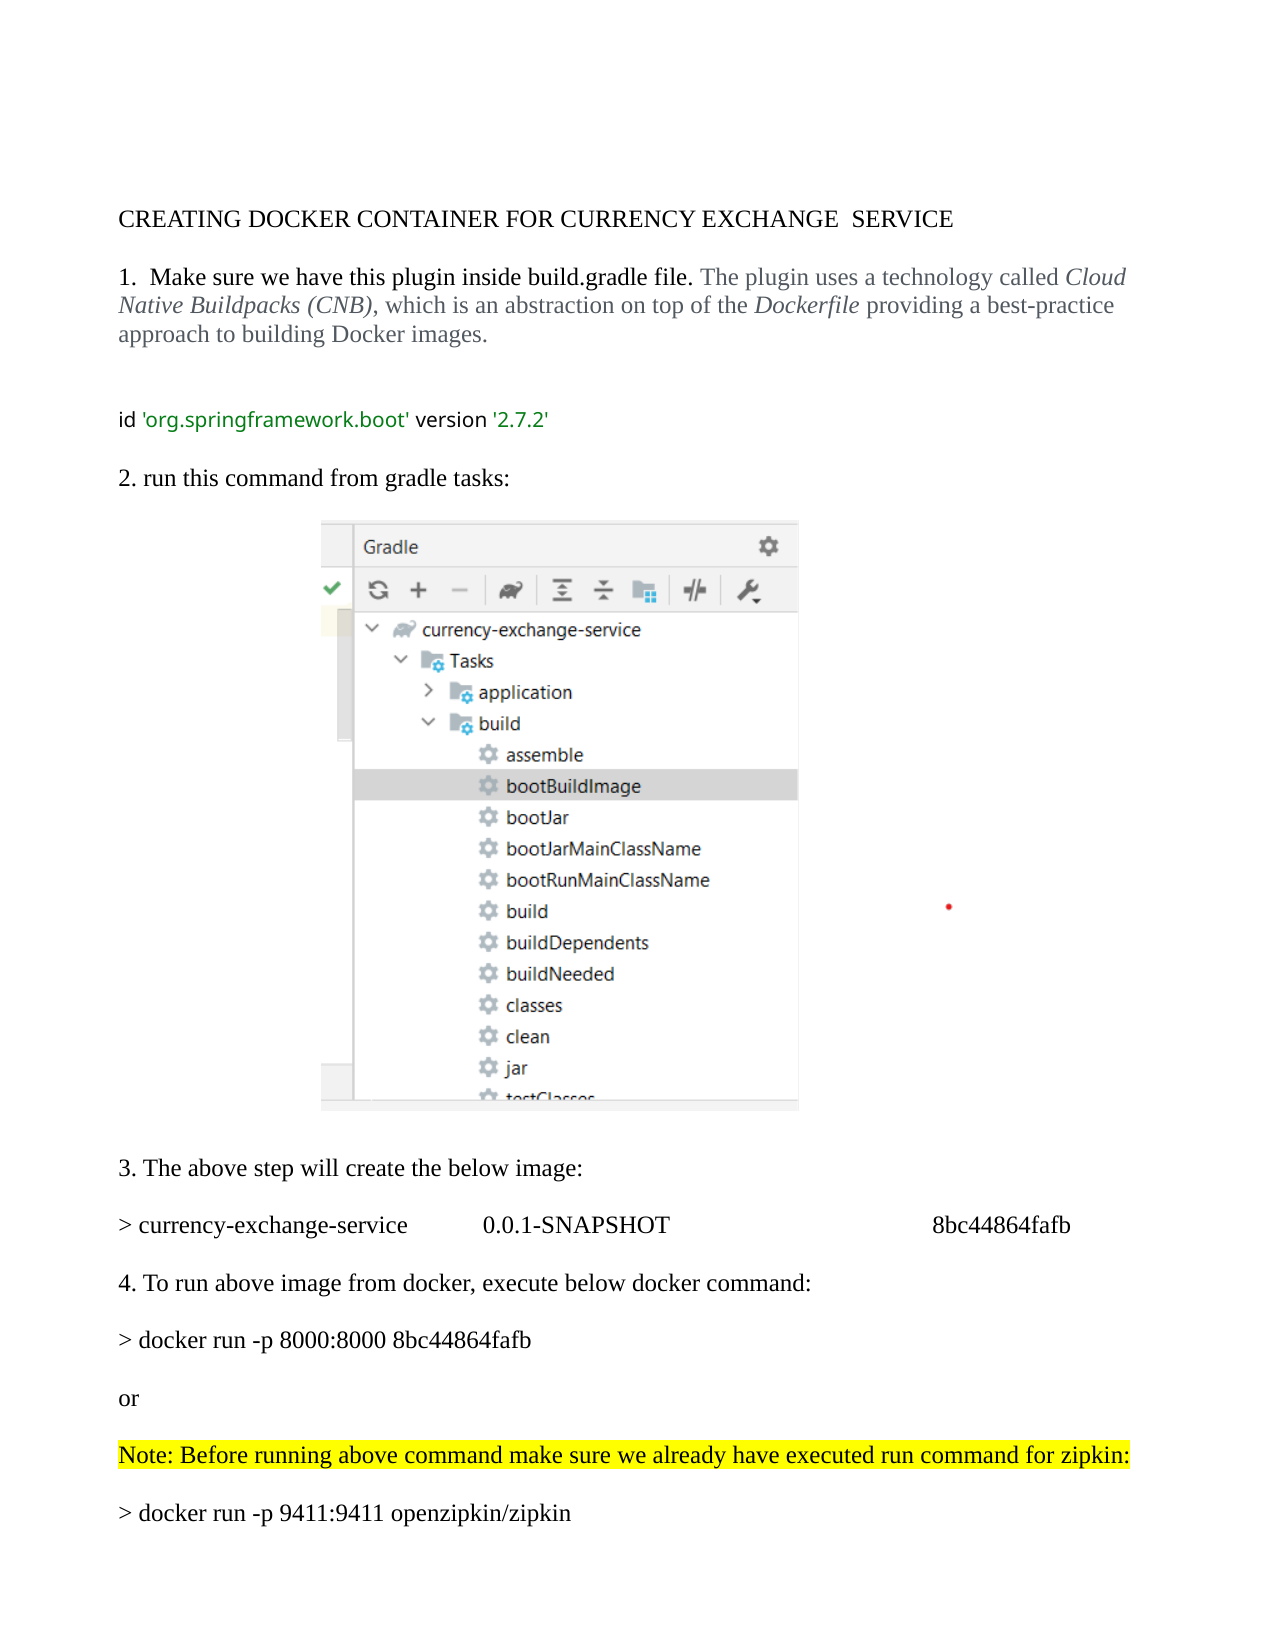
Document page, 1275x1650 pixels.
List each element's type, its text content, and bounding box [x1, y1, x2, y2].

text Note: Before running above command make sure we already have executed run command for zipkin: [118, 1440, 1157, 1469]
text 3. The above step will create the below image: [118, 1153, 1157, 1182]
text 1. Make sure we have this plugin inside build.gradle file. The plugin uses a technology called Cloud Native Buildpacks (CNB), which is an abstraction on top of the Dockerfile providing a best-practice approach to building Docker images. [118, 262, 1157, 348]
text > docker run -p 9411:9411 openzipkin/zipkin [118, 1498, 1157, 1527]
text or [118, 1383, 1157, 1412]
text id 'org.springframework.boot' version '2.7.2' [118, 406, 1157, 434]
text CREATING DOCKER CONTAINER FOR CURRENCY EXCHANGE SERVICE [118, 204, 1157, 233]
picture [321, 520, 954, 1111]
text 4. To run above image from docker, execute below docker command: [118, 1268, 1157, 1297]
text > docker run -p 8000:8000 8bc44864fafb [118, 1325, 1157, 1354]
text 2. run this command from gradle tasks: [118, 463, 1157, 492]
text > currency-exchange-service 0.0.1-SNAPSHOT 8bc44864fafb [118, 1210, 1157, 1239]
